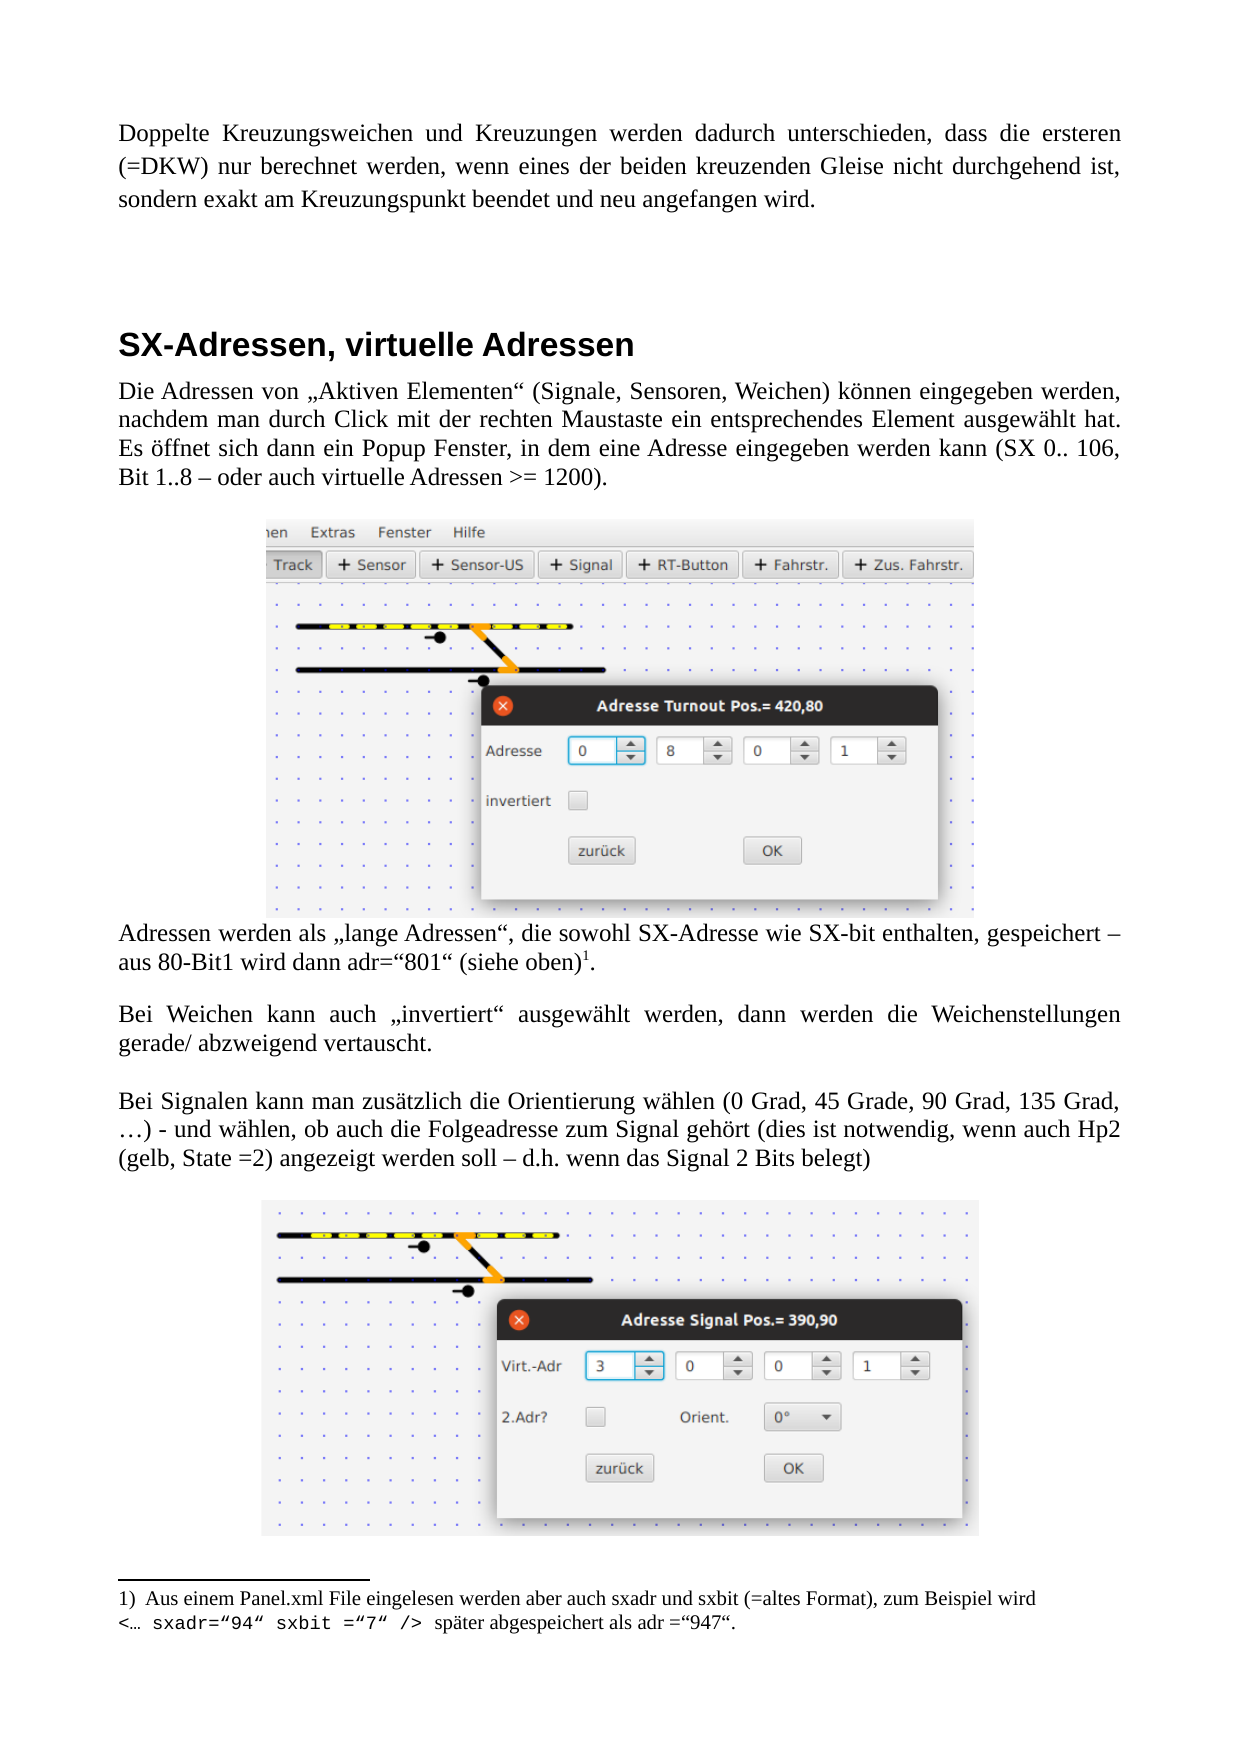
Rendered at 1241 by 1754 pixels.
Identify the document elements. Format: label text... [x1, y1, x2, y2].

text Die Adressen von „Aktiven Elementen“ (Signale, Sensoren, Weichen) können eingegeben werden, nachdem man durch Click mit der rechten Maustaste ein entsprechendes Element ausgewählt hat. Es öffnet sich dann ein Popup Fenster, in dem eine Adresse eingegeben werden kann (SX 0.. 106, Bit 1..8 – oder auch virtuelle Adressen >= 1200). [118, 376, 1122, 491]
subtitle SX-Adressen, virtuelle Adressen [118, 324, 1122, 363]
text Bei Signalen kann man zusätzlich die Orientierung wählen (0 Grad, 45 Grade, 90 Grad, 135 Grad, …) - und wählen, ob auch die Folgeadresse zum Signal gehört (dies ist notwendig, wenn auch Hp2 (gelb, State =2) angezeigt werden soll – d.h. wenn das Signal 2 Bits belegt) [118, 1086, 1122, 1172]
text Bei Weichen kann auch „invertiert“ ausgewählt werden, dann werden die Weichenstellungen gerade/ abzweigend vertauscht. [118, 999, 1122, 1057]
text Adressen werden als „lange Adressen“, die sowohl SX-Adresse wie SX-bit enthalten, gespeichert – aus 80-Bit1 wird dann adr=“801“ (siehe oben). [118, 918, 1122, 976]
text Doppelte Kreuzungsweichen und Kreuzungen werden dadurch unterschieden, dass die ersteren (=DKW) nur berechnet werden, wenn eines der beiden kreuzenden Gleise nicht durchgehend ist, sondern exakt am Kreuzungspunkt beendet und neu angefangen wird. [118, 118, 1122, 213]
picture [266, 519, 974, 918]
text ) Aus einem Panel.xml File eingelesen werden aber auch sxadr und sxbit (=altes Format), zum Beispiel wird [118, 1586, 1122, 1610]
text <… sxadr=“94“ sxbit =“7“ /> später abgespeichert als adr =“947“. [118, 1610, 1122, 1636]
picture [261, 1200, 979, 1536]
